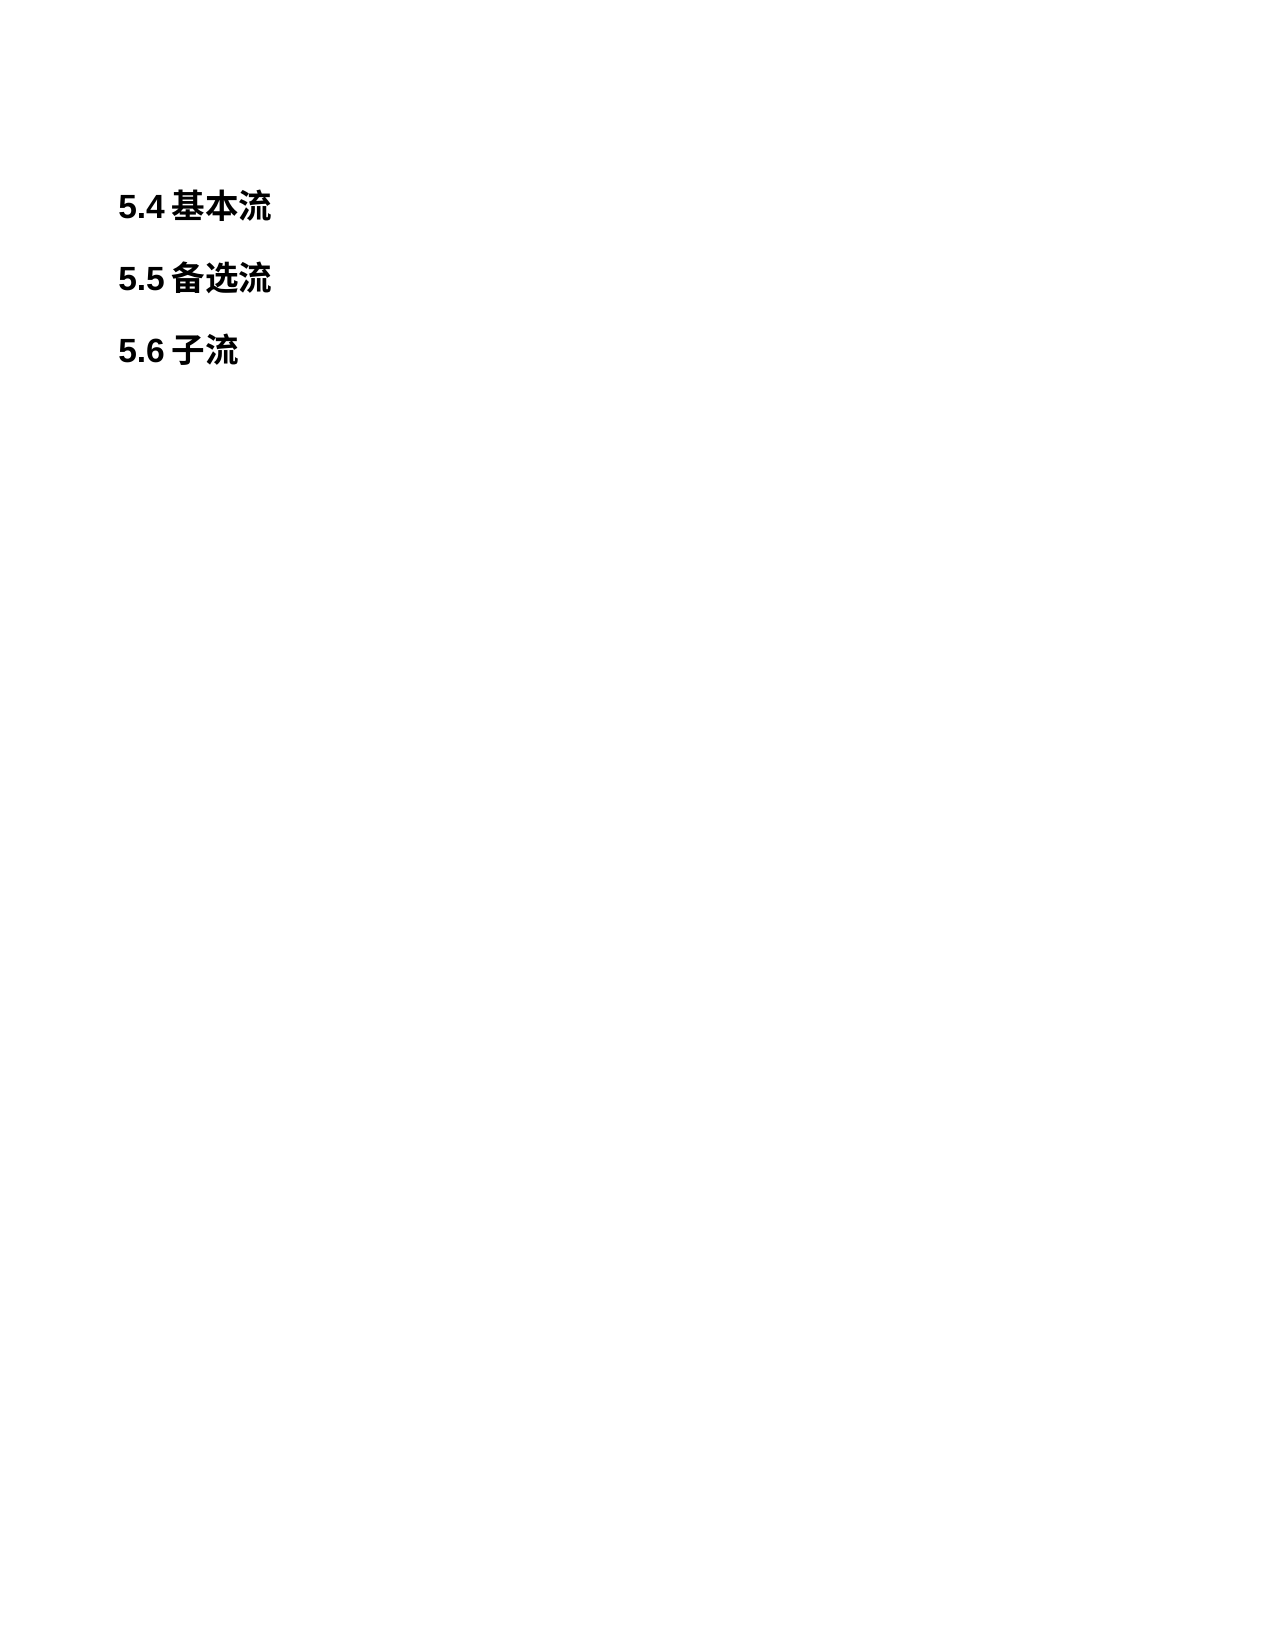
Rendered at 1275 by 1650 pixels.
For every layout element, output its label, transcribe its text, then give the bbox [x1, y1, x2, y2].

subtitle 5.4基本流 [118, 187, 1157, 225]
subtitle 5.5备选流 [118, 258, 1157, 297]
subtitle 5.6子流 [118, 331, 1157, 369]
